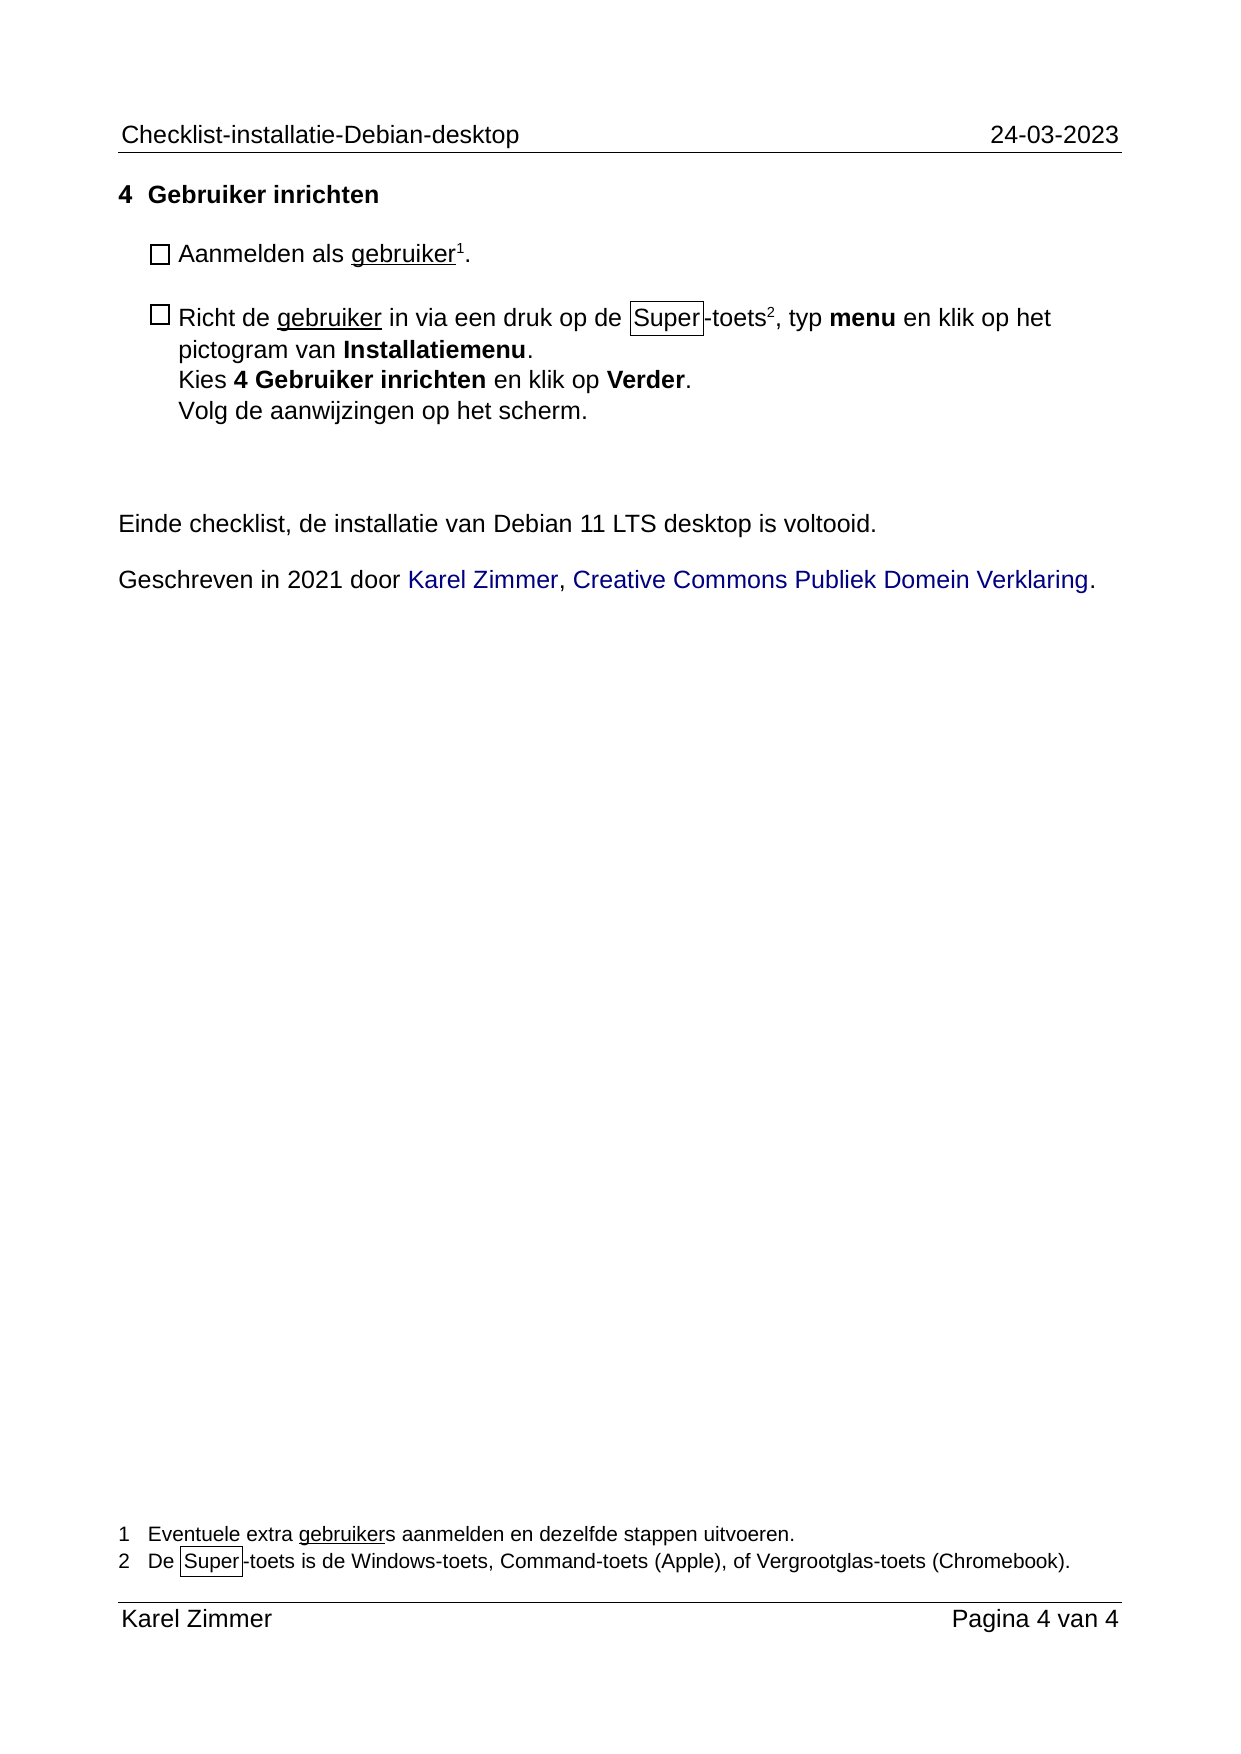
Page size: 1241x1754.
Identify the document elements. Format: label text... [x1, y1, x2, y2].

table_header Aanmelden als gebruiker. [177, 239, 1122, 269]
table_cell [141, 395, 177, 426]
list Gebruiker inrichten [118, 177, 1122, 211]
table_cell [141, 365, 177, 395]
table_cell [177, 269, 1122, 300]
table_header [141, 239, 177, 269]
text Einde checklist, de installatie van Debian 11 LTS desktop is voltooid. [118, 510, 1122, 538]
table_cell [141, 269, 177, 300]
table_cell Kies 4 Gebruiker inrichten en klik op Verder. [177, 365, 1122, 395]
table_cell Richt de gebruiker in via een druk op de Super-toets, typ menu en klik op het pictogram van Installatiemenu. [177, 300, 1122, 365]
table_cell [141, 300, 177, 365]
table_cell Volg de aanwijzingen op het scherm. [177, 395, 1122, 426]
text Geschreven in 2021 door Karel Zimmer, Creative Commons Publiek Domein Verklaring. [118, 566, 1122, 594]
